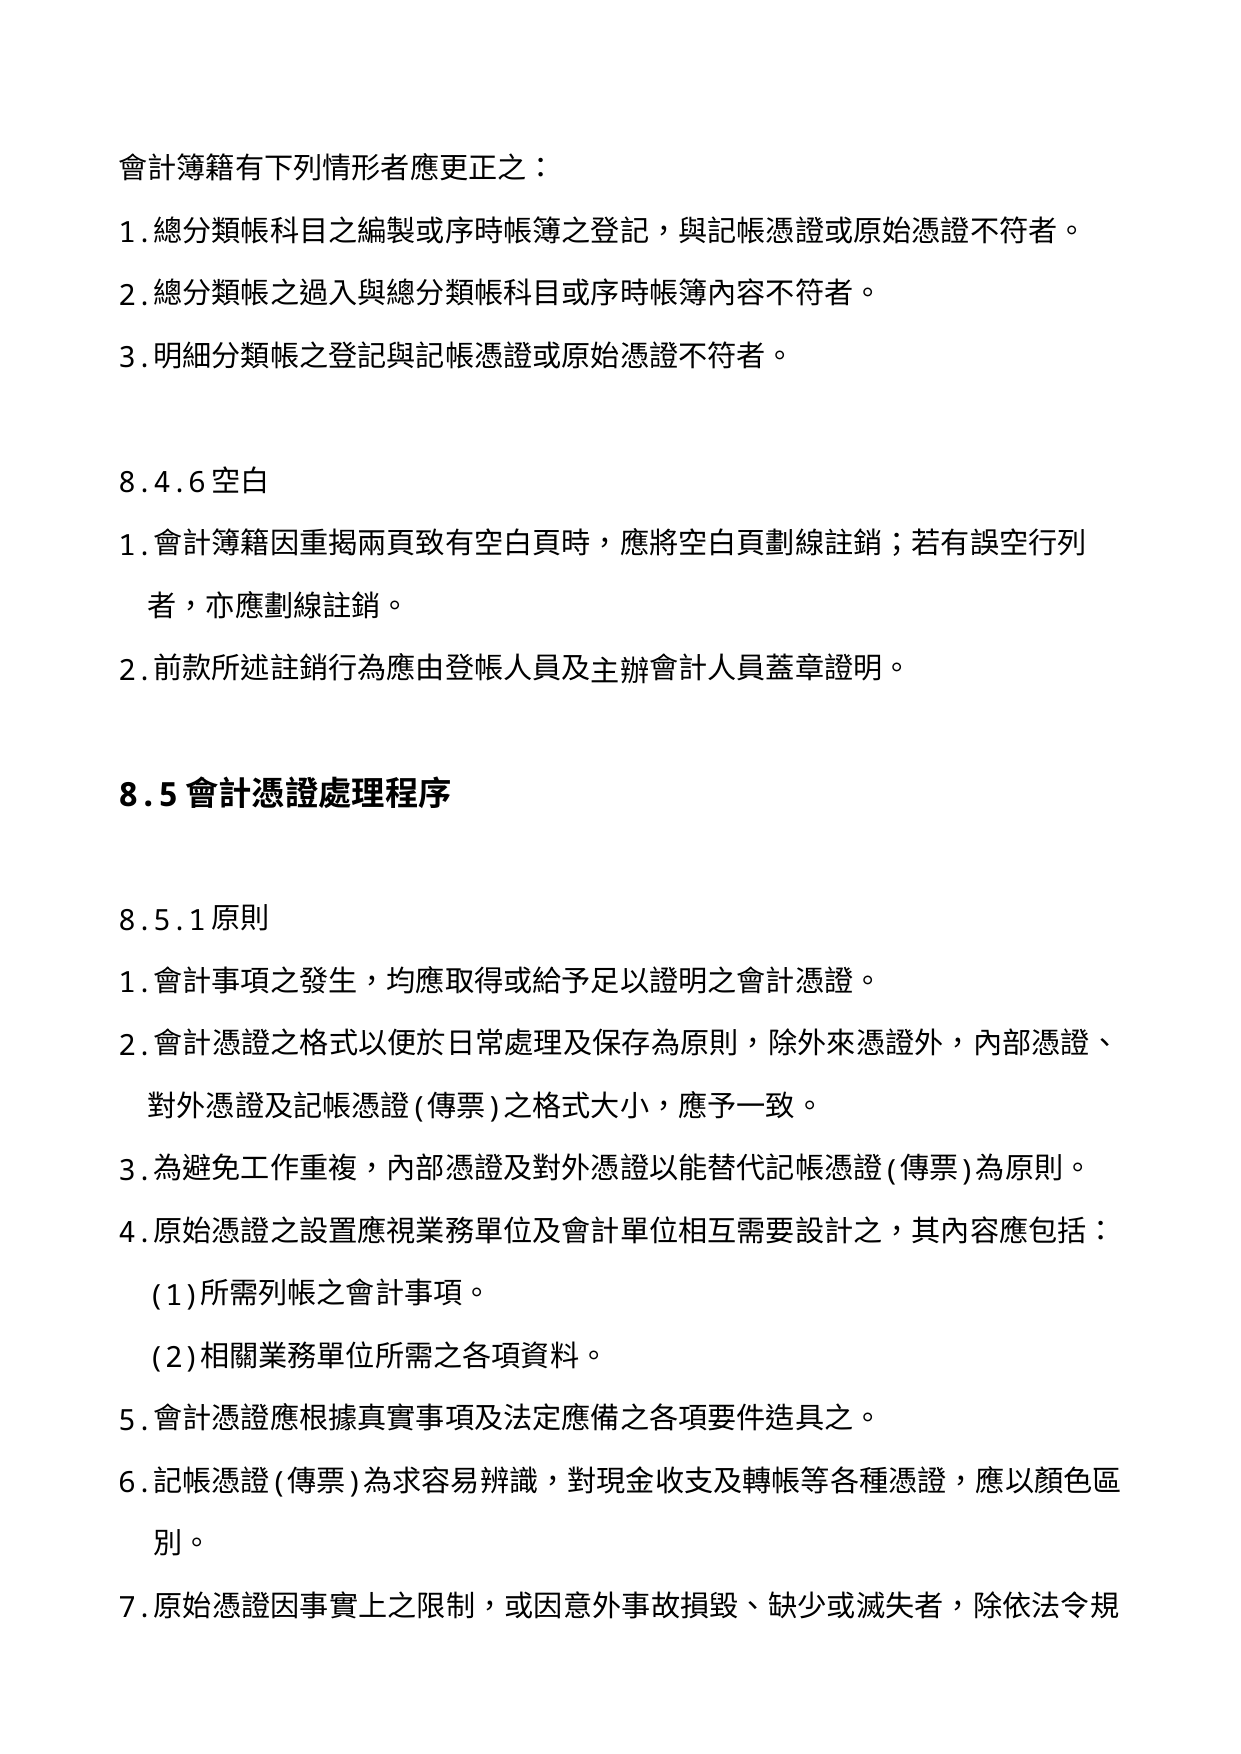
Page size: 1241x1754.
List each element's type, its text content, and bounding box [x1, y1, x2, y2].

text 1.會計簿籍因重揭兩頁致有空白頁時，應將空白頁劃線註銷；若有誤空行列者，亦應劃線註銷。 [118, 502, 1122, 627]
text 會計簿籍有下列情形者應更正之： [118, 127, 1122, 189]
text 2.前款所述註銷行為應由登帳人員及主辦會計人員蓋章證明。 [118, 627, 1122, 689]
text 8.4.6空白 [118, 439, 1122, 502]
text 2.會計憑證之格式以便於日常處理及保存為原則，除外來憑證外，內部憑證、對外憑證及記帳憑證(傳票)之格式大小，應予一致。 [118, 1002, 1122, 1127]
text 1.總分類帳科目之編製或序時帳簿之登記，與記帳憑證或原始憑證不符者。 [118, 189, 1122, 252]
text 6.記帳憑證(傳票)為求容易辨識，對現金收支及轉帳等各種憑證，應以顏色區 [118, 1439, 1122, 1502]
text 3.為避免工作重複，內部憑證及對外憑證以能替代記帳憑證(傳票)為原則。 [118, 1127, 1122, 1189]
text 5.會計憑證應根據真實事項及法定應備之各項要件造具之。 [118, 1377, 1122, 1439]
text 7.原始憑證因事實上之限制，或因意外事故損毀、缺少或滅失者，除依法令規 [118, 1564, 1122, 1627]
text 8.5會計憑證處理程序 [118, 752, 1122, 814]
text 別。 [118, 1502, 1122, 1564]
text (2)相關業務單位所需之各項資料。 [118, 1314, 1122, 1377]
text 8.5.1原則 [118, 877, 1122, 939]
text 4.原始憑證之設置應視業務單位及會計單位相互需要設計之，其內容應包括： [118, 1189, 1122, 1252]
text 3.明細分類帳之登記與記帳憑證或原始憑證不符者。 [118, 314, 1122, 377]
text (1)所需列帳之會計事項。 [118, 1252, 1122, 1314]
text 1.會計事項之發生，均應取得或給予足以證明之會計憑證。 [118, 939, 1122, 1002]
text 2.總分類帳之過入與總分類帳科目或序時帳簿內容不符者。 [118, 252, 1122, 314]
